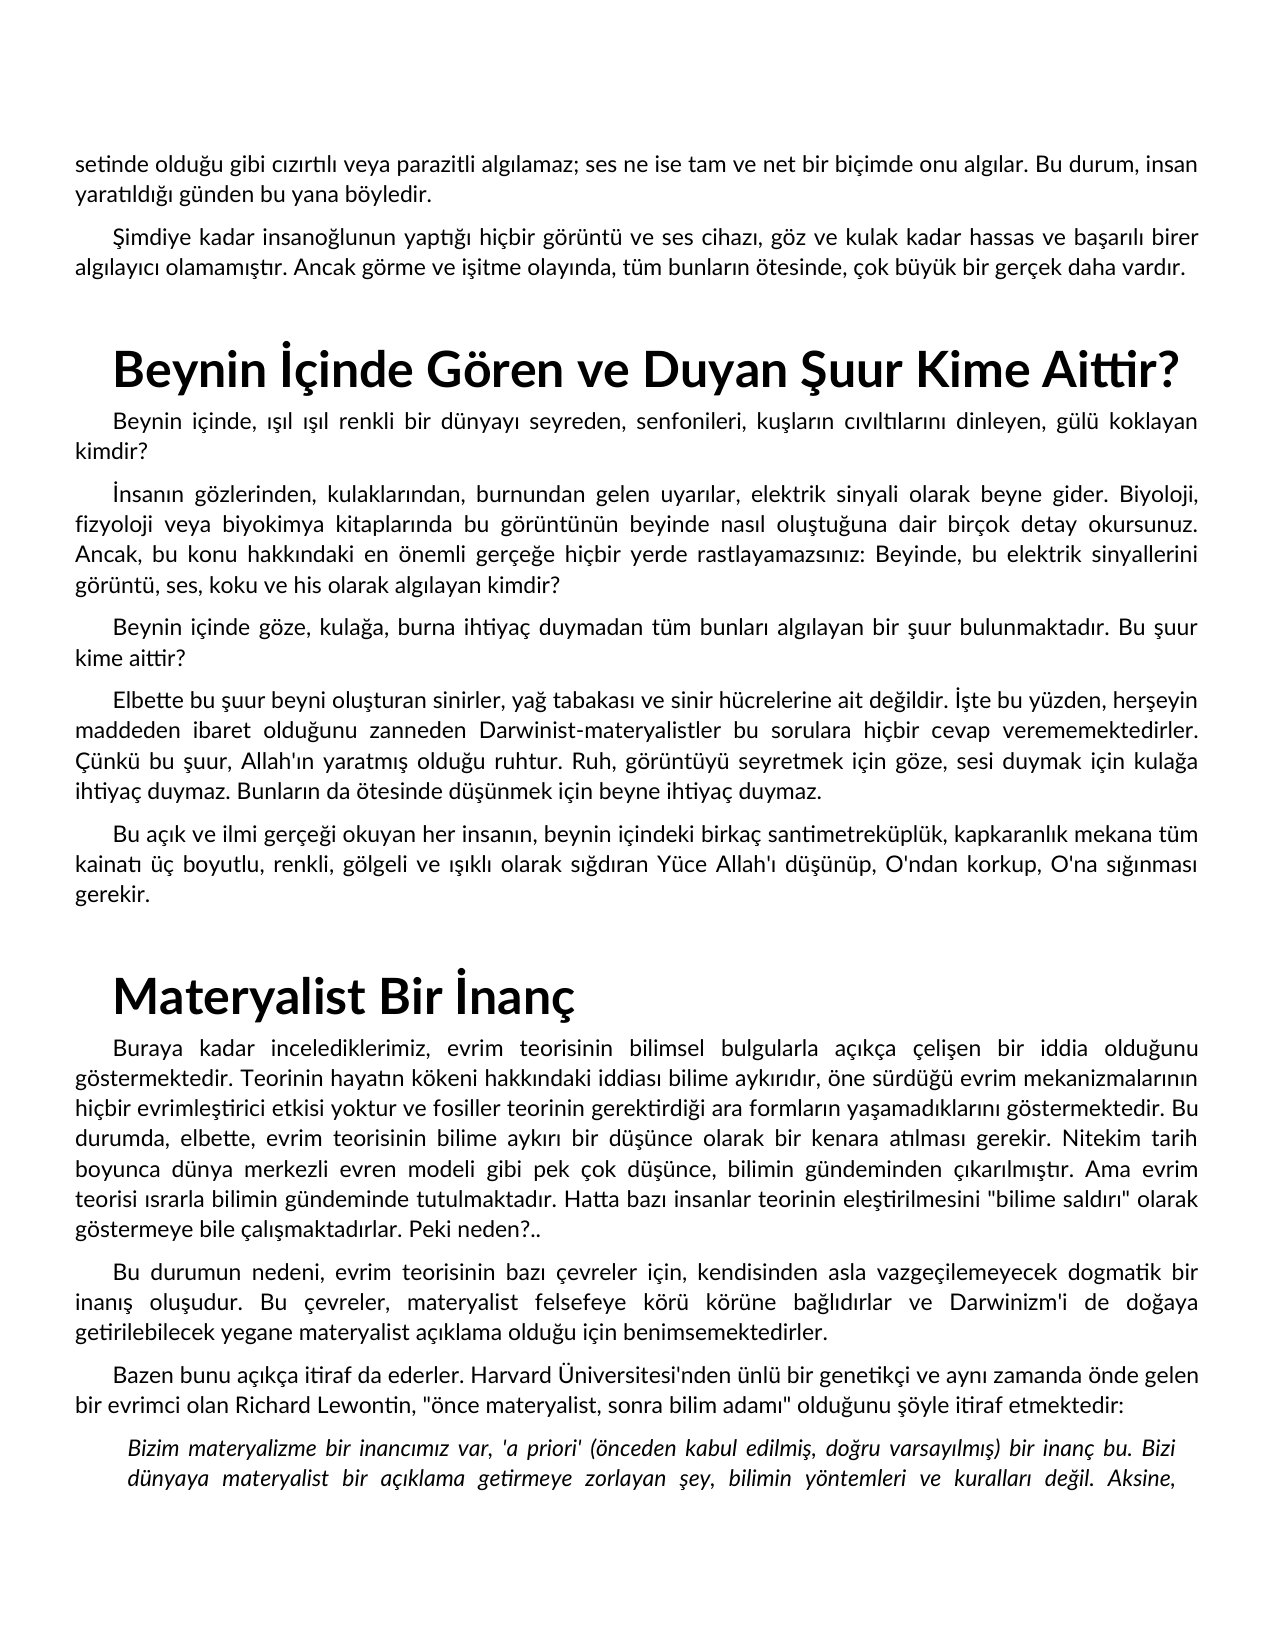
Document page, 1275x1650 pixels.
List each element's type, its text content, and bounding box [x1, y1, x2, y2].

text Bu durumun nedeni, evrim teorisinin bazı çevreler için, kendisinden asla vazgeçilemeyecek dogmatik bir inanış oluşudur. Bu çevreler, materyalist felsefeye körü körüne bağlıdırlar ve Darwinizm'i de doğaya getirilebilecek yegane materyalist açıklama olduğu için benimsemektedirler. [75, 1257, 1200, 1345]
text Buraya kadar incelediklerimiz, evrim teorisinin bilimsel bulgularla açıkça çelişen bir iddia olduğunu göstermektedir. Teorinin hayatın kökeni hakkındaki iddiası bilime aykırıdır, öne sürdüğü evrim mekanizmalarının hiçbir evrimleştirici etkisi yoktur ve fosiller teorinin gerektirdiği ara formların yaşamadıklarını göstermektedir. Bu durumda, elbette, evrim teorisinin bilime aykırı bir düşünce olarak bir kenara atılması gerekir. Nitekim tarih boyunca dünya merkezli evren modeli gibi pek çok düşünce, bilimin gündeminden çıkarılmıştır. Ama evrim teorisi ısrarla bilimin gündeminde tutulmaktadır. Hatta bazı insanlar teorinin eleştirilmesini "bilime saldırı" olarak göstermeye bile çalışmaktadırlar. Peki neden?.. [75, 1033, 1200, 1242]
text Bu açık ve ilmi gerçeği okuyan her insanın, beynin içindeki birkaç santimetreküplük, kapkaranlık mekana tüm kainatı üç boyutlu, renkli, gölgeli ve ışıklı olarak sığdıran Yüce Allah'ı düşünüp, O'ndan korkup, O'na sığınması gerekir. [75, 819, 1200, 907]
subtitle Beynin İçinde Gören ve Duyan Şuur Kime Aittir? [112, 338, 1200, 398]
text Bazen bunu açıkça itiraf da ederler. Harvard Üniversitesi'nden ünlü bir genetikçi ve aynı zamanda önde gelen bir evrimci olan Richard Lewontin, "önce materyalist, sonra bilim adamı" olduğunu şöyle itiraf etmektedir: [75, 1361, 1200, 1418]
text Beynin içinde, ışıl ışıl renkli bir dünyayı seyreden, senfonileri, kuşların cıvıltılarını dinleyen, gülü koklayan kimdir? [75, 407, 1200, 464]
text İnsanın gözlerinden, kulaklarından, burnundan gelen uyarılar, elektrik sinyali olarak beyne gider. Biyoloji, fizyoloji veya biyokimya kitaplarında bu görüntünün beyinde nasıl oluştuğuna dair birçok detay okursunuz. Ancak, bu konu hakkındaki en önemli gerçeğe hiçbir yerde rastlayamazsınız: Beyinde, bu elektrik sinyallerini görüntü, ses, koku ve his olarak algılayan kimdir? [75, 480, 1200, 598]
subtitle Materyalist Bir İnanç [112, 965, 1200, 1025]
text Şimdiye kadar insanoğlunun yaptığı hiçbir görüntü ve ses cihazı, göz ve kulak kadar hassas ve başarılı birer algılayıcı olamamıştır. Ancak görme ve işitme olayında, tüm bunların ötesinde, çok büyük bir gerçek daha vardır. [75, 223, 1200, 281]
text setinde olduğu gibi cızırtılı veya parazitli algılamaz; ses ne ise tam ve net bir biçimde onu algılar. Bu durum, insan yaratıldığı günden bu yana böyledir. [75, 150, 1200, 208]
text Beynin içinde göze, kulağa, burna ihtiyaç duymadan tüm bunları algılayan bir şuur bulunmaktadır. Bu şuur kime aittir? [75, 613, 1200, 671]
text Bizim materyalizme bir inancımız var, 'a priori' (önceden kabul edilmiş, doğru varsayılmış) bir inanç bu. Bizi dünyaya materyalist bir açıklama getirmeye zorlayan şey, bilimin yöntemleri ve kuralları değil. Aksine, [127, 1433, 1177, 1491]
text Elbette bu şuur beyni oluşturan sinirler, yağ tabakası ve sinir hücrelerine ait değildir. İşte bu yüzden, herşeyin maddeden ibaret olduğunu zanneden Darwinist-materyalistler bu sorulara hiçbir cevap verememektedirler. Çünkü bu şuur, Allah'ın yaratmış olduğu ruhtur. Ruh, görüntüyü seyretmek için göze, sesi duymak için kulağa ihtiyaç duymaz. Bunların da ötesinde düşünmek için beyne ihtiyaç duymaz. [75, 686, 1200, 804]
